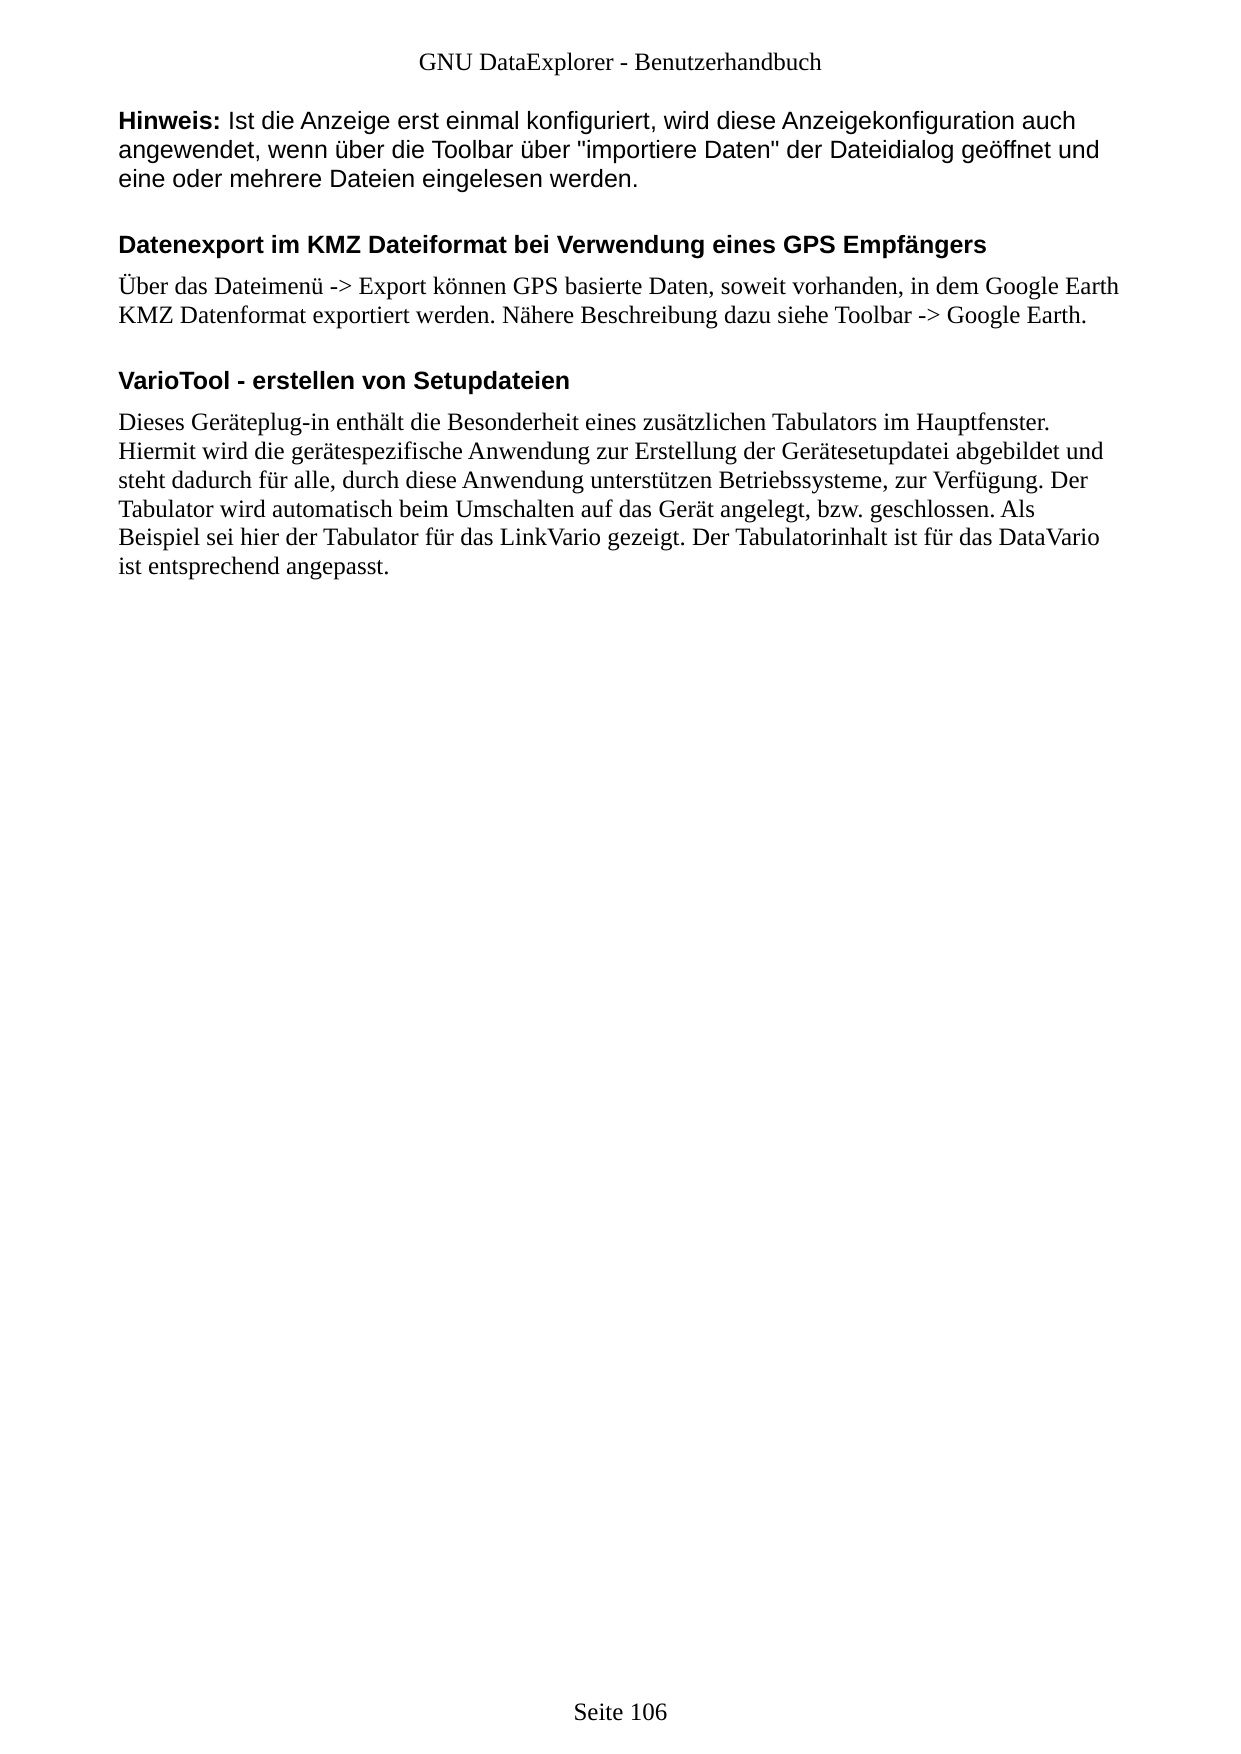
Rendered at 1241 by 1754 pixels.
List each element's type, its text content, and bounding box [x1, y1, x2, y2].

subtitle Datenexport im KMZ Dateiformat bei Verwendung eines GPS Empfängers [118, 230, 1122, 259]
text Hinweis: Ist die Anzeige erst einmal konfiguriert, wird diese Anzeigekonfiguration auch angewendet, wenn über die Toolbar über "importiere Daten" der Dateidialog geöffnet und eine oder mehrere Dateien eingelesen werden. [118, 106, 1122, 192]
subtitle VarioTool - erstellen von Setupdateien [118, 366, 1122, 395]
text Dieses Geräteplug-in enthält die Besonderheit eines zusätzlichen Tabulators im Hauptfenster. Hiermit wird die gerätespezifische Anwendung zur Erstellung der Gerätesetupdatei abgebildet und steht dadurch für alle, durch diese Anwendung unterstützen Betriebssysteme, zur Verfügung. Der Tabulator wird automatisch beim Umschalten auf das Gerät angelegt, bzw. geschlossen. Als Beispiel sei hier der Tabulator für das LinkVario gezeigt. Der Tabulatorinhalt ist für das DataVario ist entsprechend angepasst. [118, 407, 1122, 580]
text Über das Dateimenü -> Export können GPS basierte Daten, soweit vorhanden, in dem Google Earth KMZ Datenformat exportiert werden. Nähere Beschreibung dazu siehe Toolbar -> Google Earth. [118, 271, 1122, 329]
